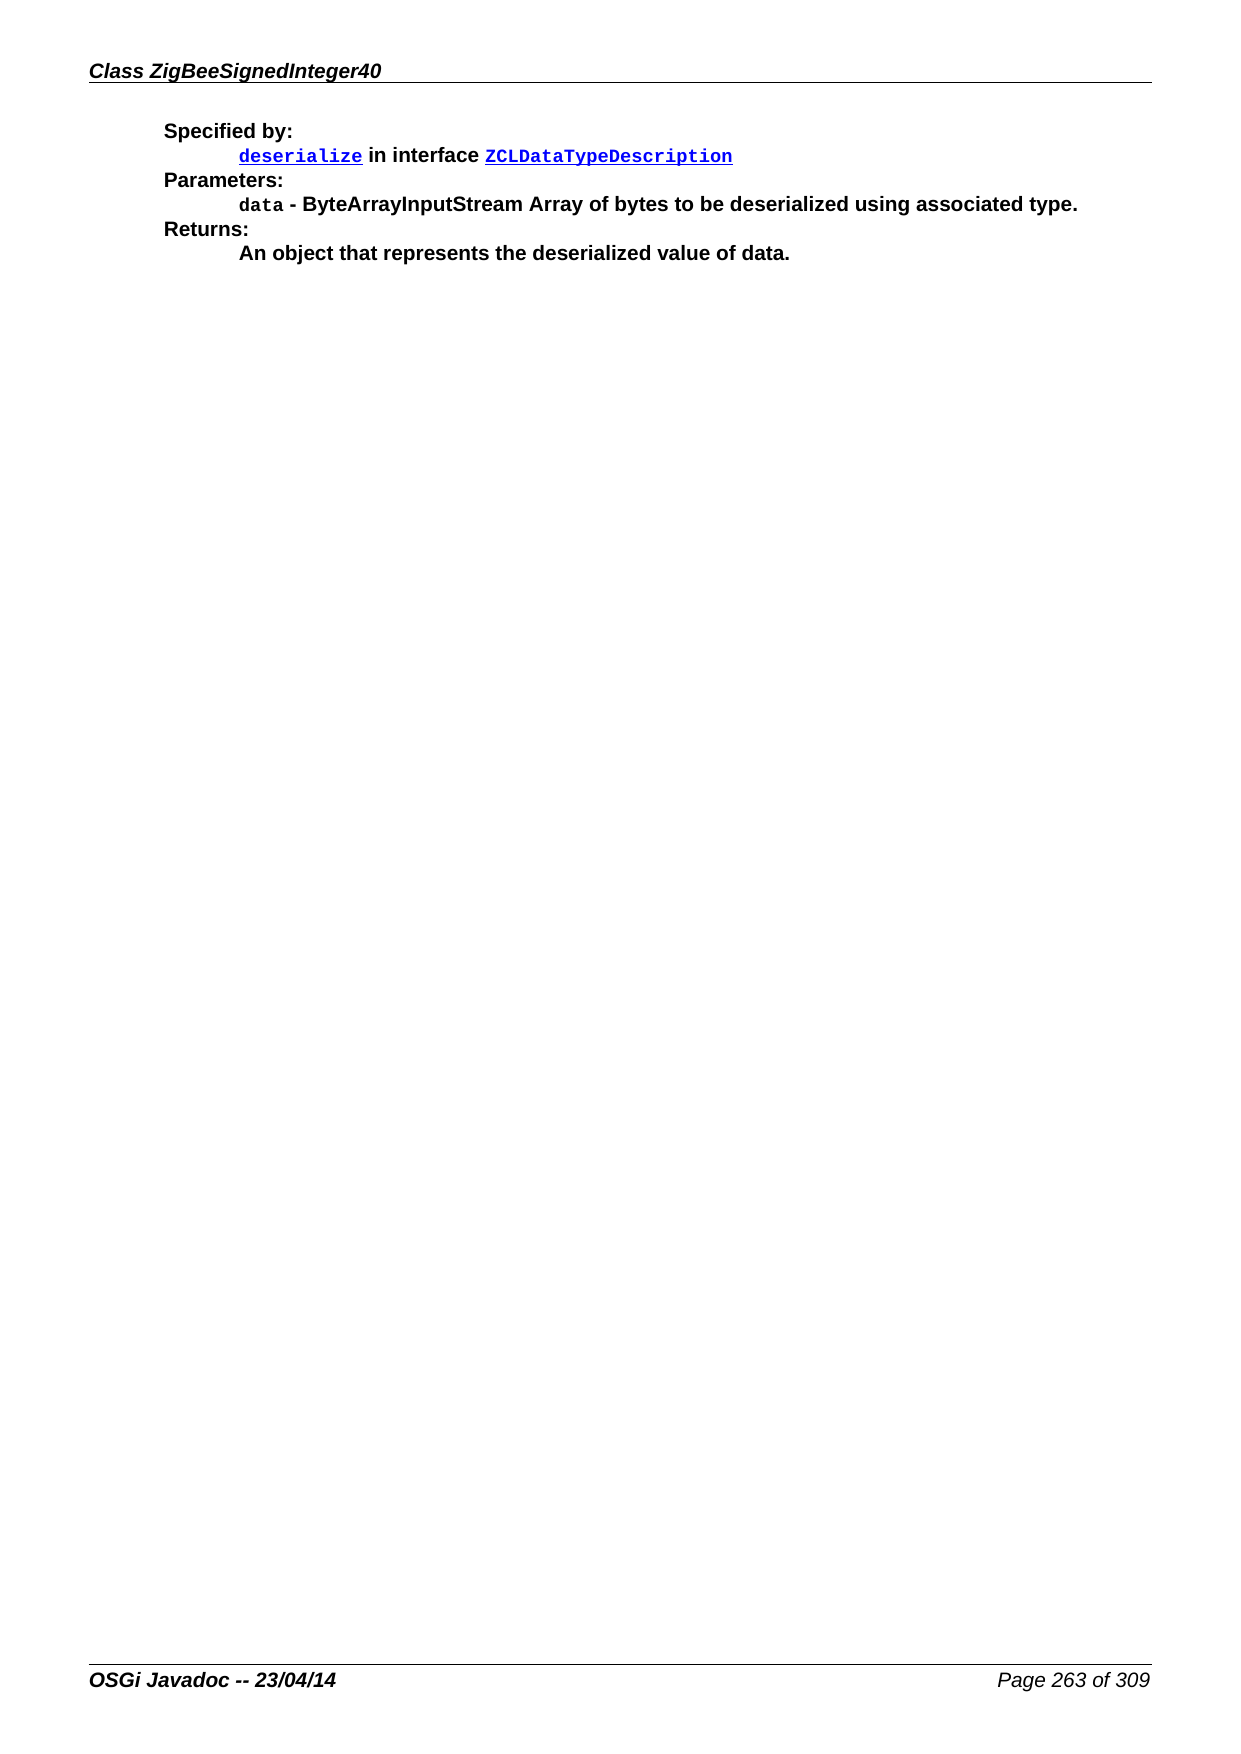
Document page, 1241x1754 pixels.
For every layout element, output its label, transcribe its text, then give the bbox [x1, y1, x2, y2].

text data - ByteArrayInputStream Array of bytes to be deserialized using associated type. [238, 192, 1152, 217]
text An object that represents the deserialized value of data. [238, 241, 1152, 265]
text Returns: [163, 217, 1152, 241]
text Parameters: [163, 168, 1152, 192]
text Specified by: [163, 118, 1152, 142]
text deserialize in interface ZCLDataTypeDescription [238, 142, 1152, 168]
